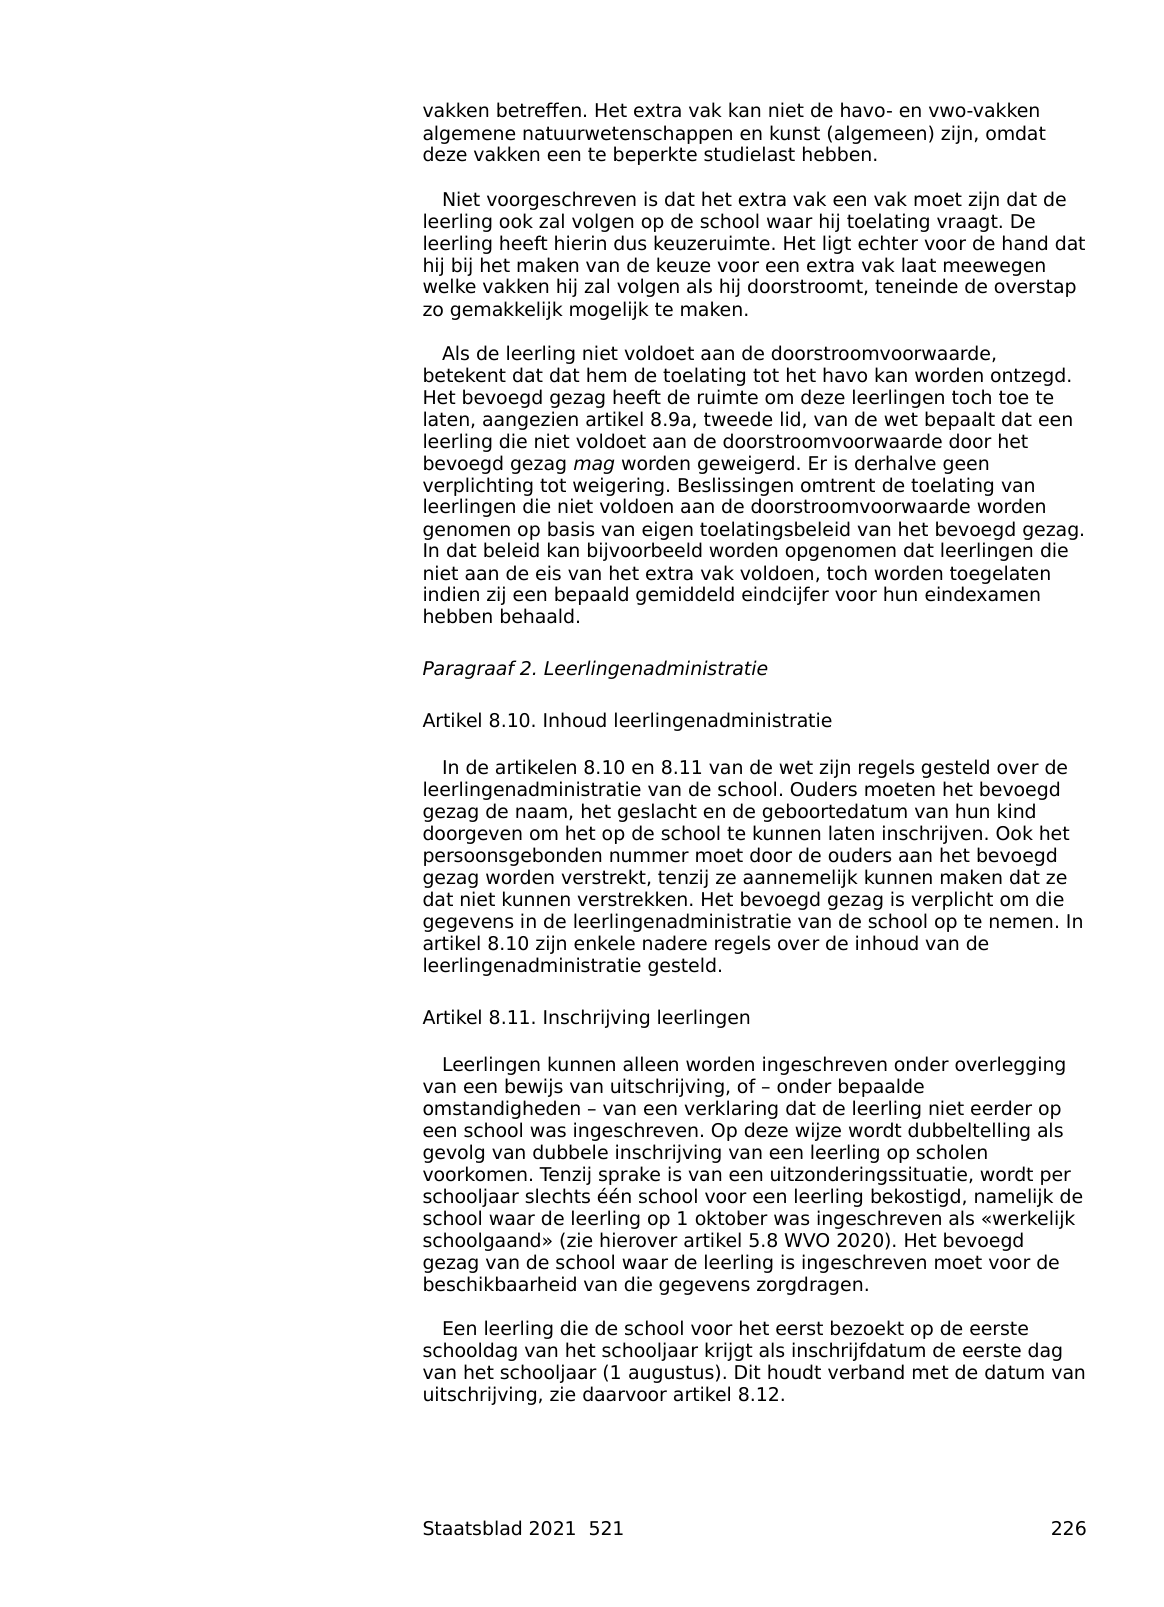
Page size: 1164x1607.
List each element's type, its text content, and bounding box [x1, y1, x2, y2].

text In de artikelen 8.10 en 8.11 van de wet zijn regels gesteld over de leerlingenadministratie van de school. Ouders moeten het bevoegd gezag de naam, het geslacht en de geboortedatum van hun kind doorgeven om het op de school te kunnen laten inschrijven. Ook het persoonsgebonden nummer moet door de ouders aan het bevoegd gezag worden verstrekt, tenzij ze aannemelijk kunnen maken dat ze dat niet kunnen verstrekken. Het bevoegd gezag is verplicht om die gegevens in de leerlingenadministratie van de school op te nemen. In artikel 8.10 zijn enkele nadere regels over de inhoud van de leerlingenadministratie gesteld. [422, 757, 1087, 977]
text vakken betreffen. Het extra vak kan niet de havo- en vwo-vakken algemene natuurwetenschappen en kunst (algemeen) zijn, omdat deze vakken een te beperkte studielast hebben. [422, 100, 1087, 166]
subtitle Artikel 8.10. Inhoud leerlingenadministratie [422, 710, 1087, 732]
subtitle Artikel 8.11. Inschrijving leerlingen [422, 1007, 1087, 1029]
text Niet voorgeschreven is dat het extra vak een vak moet zijn dat de leerling ook zal volgen op de school waar hij toelating vraagt. De leerling heeft hierin dus keuzeruimte. Het ligt echter voor de hand dat hij bij het maken van de keuze voor een extra vak laat meewegen welke vakken hij zal volgen als hij doorstroomt, teneinde de overstap zo gemakkelijk mogelijk te maken. [422, 188, 1087, 320]
text Als de leerling niet voldoet aan de doorstroomvoorwaarde, betekent dat dat hem de toelating tot het havo kan worden ontzegd. Het bevoegd gezag heeft de ruimte om deze leerlingen toch toe te laten, aangezien artikel 8.9a, tweede lid, van de wet bepaalt dat een leerling die niet voldoet aan de doorstroomvoorwaarde door het bevoegd gezag mag worden geweigerd. Er is derhalve geen verplichting tot weigering. Beslissingen omtrent de toelating van leerlingen die niet voldoen aan de doorstroomvoorwaarde worden genomen op basis van eigen toelatingsbeleid van het bevoegd gezag. In dat beleid kan bijvoorbeeld worden opgenomen dat leerlingen die niet aan de eis van het extra vak voldoen, toch worden toegelaten indien zij een bepaald gemiddeld eindcijfer voor hun eindexamen hebben behaald. [422, 343, 1087, 628]
text Een leerling die de school voor het eerst bezoekt op de eerste schooldag van het schooljaar krijgt als inschrijfdatum de eerste dag van het schooljaar (1 augustus). Dit houdt verband met de datum van uitschrijving, zie daarvoor artikel 8.12. [422, 1318, 1087, 1406]
subtitle Paragraaf 2. Leerlingenadministratie [422, 658, 1087, 680]
text Leerlingen kunnen alleen worden ingeschreven onder overlegging van een bewijs van uitschrijving, of – onder bepaalde omstandigheden – van een verklaring dat de leerling niet eerder op een school was ingeschreven. Op deze wijze wordt dubbeltelling als gevolg van dubbele inschrijving van een leerling op scholen voorkomen. Tenzij sprake is van een uitzonderingssituatie, wordt per schooljaar slechts één school voor een leerling bekostigd, namelijk de school waar de leerling op 1 oktober was ingeschreven als «werkelijk schoolgaand» (zie hierover artikel 5.8 WVO 2020). Het bevoegd gezag van de school waar de leerling is ingeschreven moet voor de beschikbaarheid van die gegevens zorgdragen. [422, 1054, 1087, 1296]
